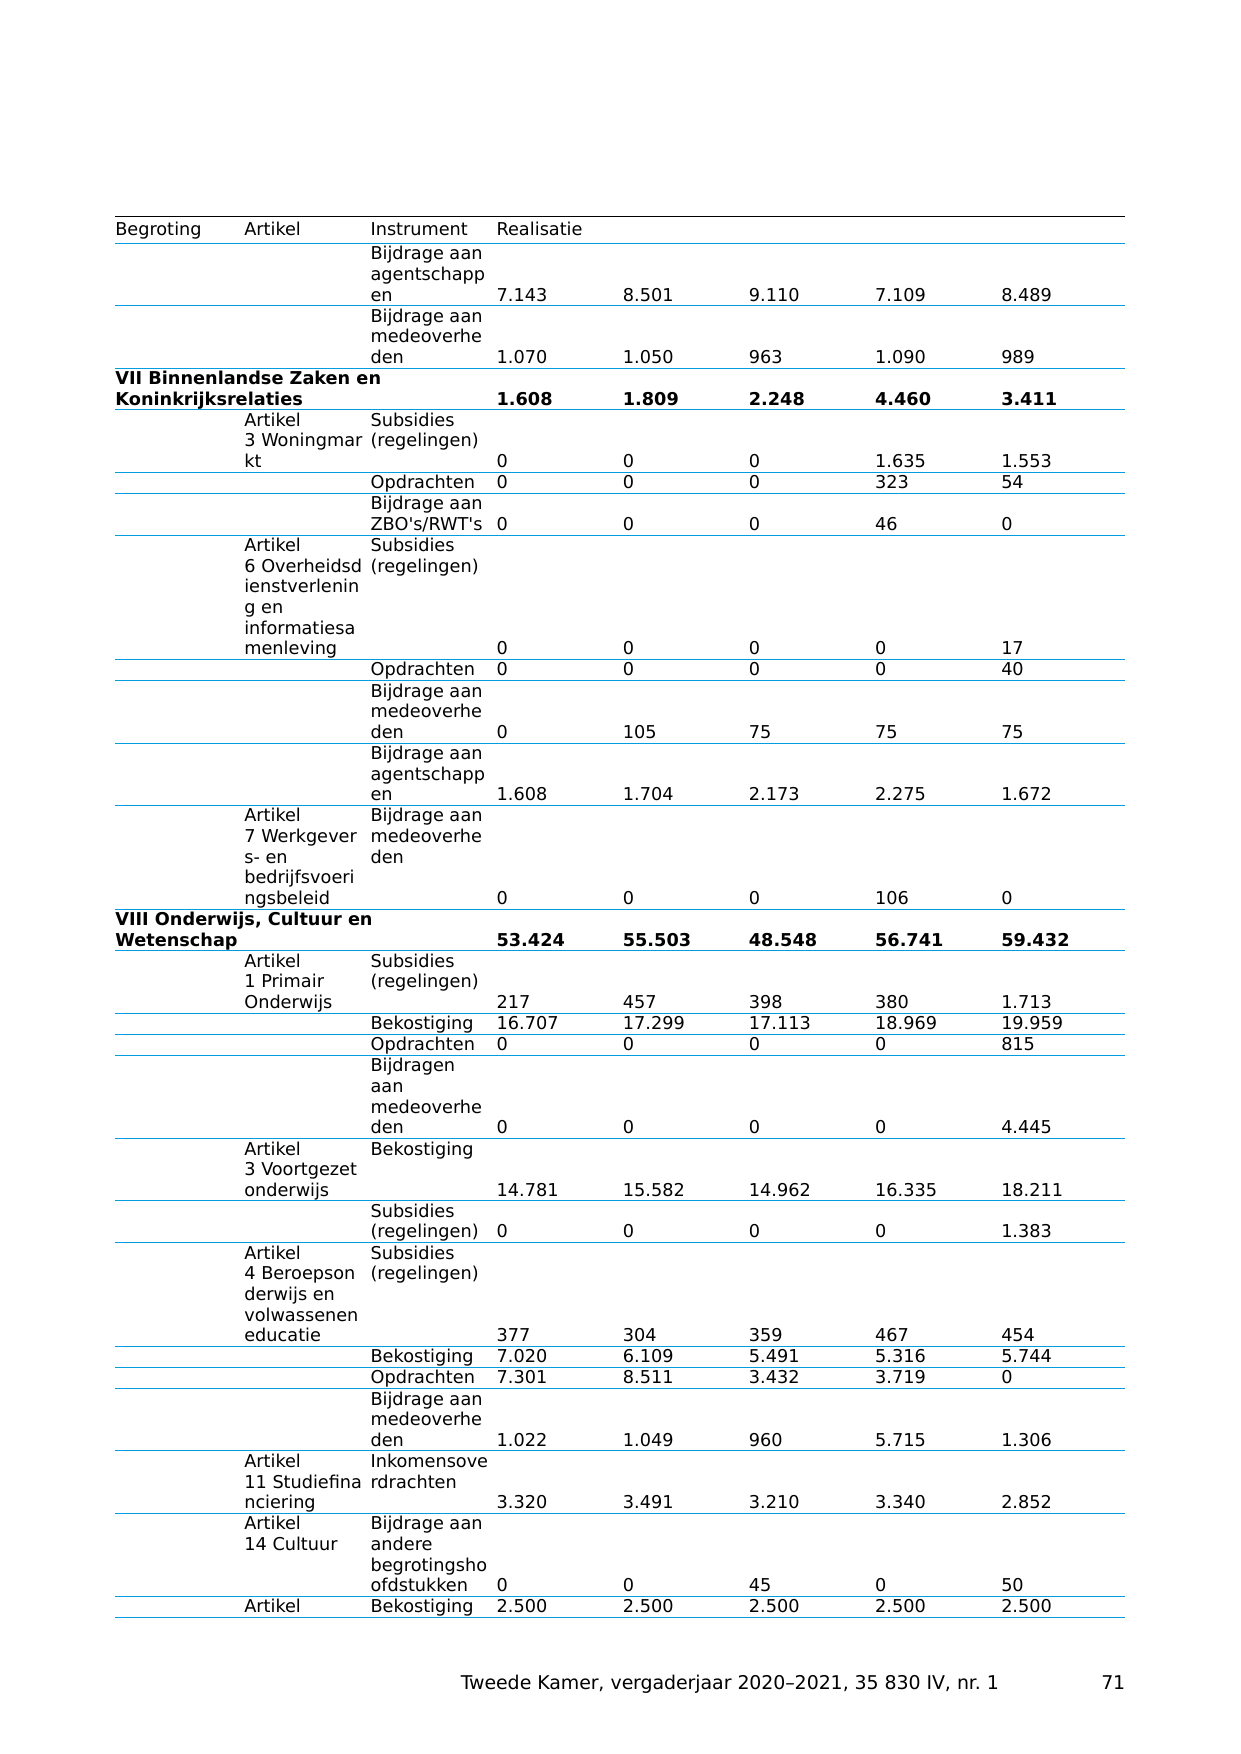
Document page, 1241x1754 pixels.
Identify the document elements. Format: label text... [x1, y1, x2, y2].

table_cell [115, 410, 241, 472]
table_cell 50 [998, 1514, 1125, 1596]
table_cell [115, 1347, 241, 1367]
table_cell Bijdrage aan andere begrotingshoofdstukken [368, 1514, 493, 1596]
table_cell Bijdragen aan medeoverheden [368, 1056, 493, 1138]
table_cell [241, 1035, 367, 1055]
table_cell VII Binnenlandse Zaken en Koninkrijksrelaties [115, 369, 493, 409]
table_cell 0 [620, 1514, 746, 1596]
table_cell 55.503 [620, 910, 746, 950]
table_cell Artikel 4 Beroepsonderwijs en volwasseneneducatie [241, 1243, 367, 1346]
table_cell [115, 681, 241, 742]
table_cell 8.489 [998, 244, 1125, 305]
table_cell Artikel 1 Primair Onderwijs [241, 951, 367, 1013]
table_cell 16.707 [494, 1014, 620, 1034]
table_cell [115, 1243, 241, 1346]
table_cell Bijdrage aan medeoverheden [368, 306, 493, 367]
table_cell Artikel 3 Voortgezet onderwijs [241, 1139, 367, 1200]
table_cell [241, 1056, 367, 1138]
table_cell 2.500 [494, 1597, 620, 1617]
table_cell [241, 1347, 367, 1367]
table_cell 16.335 [872, 1139, 998, 1200]
table_cell 46 [872, 494, 998, 534]
table_cell 0 [746, 1201, 872, 1242]
table_cell 2.500 [620, 1597, 746, 1617]
table_cell 1.809 [620, 369, 746, 409]
table_cell [241, 1389, 367, 1450]
table_cell 7.020 [494, 1347, 620, 1367]
table_cell [241, 1368, 367, 1388]
table_cell Bekostiging [368, 1597, 493, 1617]
table_cell 0 [746, 1035, 872, 1055]
table_cell Begroting [115, 217, 241, 243]
table_cell 0 [620, 1056, 746, 1138]
table_cell 0 [494, 494, 620, 534]
table_cell 2.173 [746, 744, 872, 805]
table_cell [115, 1389, 241, 1450]
table_cell 45 [746, 1514, 872, 1596]
table_cell Instrument [368, 217, 493, 243]
table_cell 0 [746, 494, 872, 534]
table_cell 0 [746, 473, 872, 493]
table_cell [115, 536, 241, 659]
table_cell 17.113 [746, 1014, 872, 1034]
table_cell [241, 1201, 367, 1242]
table_cell 3.491 [620, 1451, 746, 1513]
table_cell 75 [998, 681, 1125, 742]
table_cell Bijdrage aan medeoverheden [368, 681, 493, 742]
table_cell 2.500 [998, 1597, 1125, 1617]
table_cell [241, 681, 367, 742]
table_cell 0 [746, 1056, 872, 1138]
table_cell Artikel 11 Studiefinanciering [241, 1451, 367, 1513]
table_cell 1.022 [494, 1389, 620, 1450]
table_cell Opdrachten [368, 473, 493, 493]
table_cell 53.424 [494, 910, 620, 950]
table_cell [115, 951, 241, 1013]
table_cell Bekostiging [368, 1014, 493, 1034]
table_cell 0 [746, 806, 872, 908]
table_cell 3.340 [872, 1451, 998, 1513]
table_cell 40 [998, 660, 1125, 680]
table_cell 2.275 [872, 744, 998, 805]
table_cell 9.110 [746, 244, 872, 305]
table_cell [115, 473, 241, 493]
table_cell 0 [746, 660, 872, 680]
table_cell 304 [620, 1243, 746, 1346]
table_cell 815 [998, 1035, 1125, 1055]
table_cell 0 [872, 660, 998, 680]
table_cell 2.500 [746, 1597, 872, 1617]
table_cell 0 [494, 1035, 620, 1055]
table_cell 2.248 [746, 369, 872, 409]
table_cell 1.608 [494, 369, 620, 409]
table_cell 467 [872, 1243, 998, 1346]
table_cell [115, 1139, 241, 1200]
table_cell 48.548 [746, 910, 872, 950]
table_cell Opdrachten [368, 1368, 493, 1388]
table_cell 0 [998, 1368, 1125, 1388]
table_cell 8.511 [620, 1368, 746, 1388]
table_cell 359 [746, 1243, 872, 1346]
table_cell 377 [494, 1243, 620, 1346]
table_cell [115, 1597, 241, 1617]
table_cell 1.608 [494, 744, 620, 805]
table_cell 7.143 [494, 244, 620, 305]
table_cell Artikel 3 Woningmarkt [241, 410, 367, 472]
table_cell [115, 1514, 241, 1596]
table_cell 17.299 [620, 1014, 746, 1034]
table_cell 18.969 [872, 1014, 998, 1034]
table_cell [115, 806, 241, 908]
table_cell 75 [872, 681, 998, 742]
table_cell 3.719 [872, 1368, 998, 1388]
table_cell 7.301 [494, 1368, 620, 1388]
table_cell 15.582 [620, 1139, 746, 1200]
table_cell Subsidies (regelingen) [368, 536, 493, 659]
table_cell Realisatie [494, 217, 1125, 243]
table_cell [241, 660, 367, 680]
table_cell 323 [872, 473, 998, 493]
table_cell [115, 1056, 241, 1138]
table_cell Subsidies (regelingen) [368, 1201, 493, 1242]
table_cell 2.852 [998, 1451, 1125, 1513]
table_cell 18.211 [998, 1139, 1125, 1200]
table_cell 5.744 [998, 1347, 1125, 1367]
table_cell [115, 1035, 241, 1055]
table_cell 1.553 [998, 410, 1125, 472]
table_cell 1.704 [620, 744, 746, 805]
table_header Tabel 41 Overzicht Rijksuitgaven Caribisch Nederland [115, 191, 1125, 216]
table_cell [115, 744, 241, 805]
table_cell 3.411 [998, 369, 1125, 409]
table_cell 14.781 [494, 1139, 620, 1200]
table_cell Bekostiging [368, 1347, 493, 1367]
table_cell 4.460 [872, 369, 998, 409]
table_cell 5.715 [872, 1389, 998, 1450]
table_cell 454 [998, 1243, 1125, 1346]
table_cell 54 [998, 473, 1125, 493]
table_cell 0 [746, 536, 872, 659]
table_cell Bijdrage aan ZBO's/RWT's [368, 494, 493, 534]
table_cell Inkomensoverdrachten [368, 1451, 493, 1513]
table_cell 56.741 [872, 910, 998, 950]
table_cell 1.049 [620, 1389, 746, 1450]
table_cell [241, 1014, 367, 1034]
table_cell 1.050 [620, 306, 746, 367]
table_cell 0 [494, 410, 620, 472]
table_cell 0 [872, 1056, 998, 1138]
table_cell 7.109 [872, 244, 998, 305]
table_cell [241, 744, 367, 805]
table_cell Subsidies (regelingen) [368, 1243, 493, 1346]
table_cell 0 [494, 806, 620, 908]
table_cell Bijdrage aan agentschappen [368, 244, 493, 305]
table_cell 8.501 [620, 244, 746, 305]
table_cell 1.090 [872, 306, 998, 367]
table_cell Artikel 7 Werkgevers- en bedrijfsvoeringsbeleid [241, 806, 367, 908]
table_cell Artikel 14 Cultuur [241, 1514, 367, 1596]
table_cell [115, 1368, 241, 1388]
table_cell 963 [746, 306, 872, 367]
table_cell [115, 494, 241, 534]
table_cell 0 [620, 410, 746, 472]
table_cell 0 [494, 473, 620, 493]
table_cell 0 [620, 660, 746, 680]
table_cell [241, 244, 367, 305]
table_cell [241, 473, 367, 493]
table_cell 1.635 [872, 410, 998, 472]
table_cell [115, 1014, 241, 1034]
table_cell Subsidies (regelingen) [368, 951, 493, 1013]
table_cell Artikel [241, 217, 367, 243]
table_cell 2.500 [872, 1597, 998, 1617]
table_cell 17 [998, 536, 1125, 659]
table_cell 3.432 [746, 1368, 872, 1388]
table_cell 960 [746, 1389, 872, 1450]
table_cell 217 [494, 951, 620, 1013]
table_cell 380 [872, 951, 998, 1013]
table_cell 0 [620, 1035, 746, 1055]
table_cell 0 [620, 473, 746, 493]
table_cell 1.672 [998, 744, 1125, 805]
table_cell 457 [620, 951, 746, 1013]
table_cell 0 [494, 681, 620, 742]
table_cell Opdrachten [368, 660, 493, 680]
table_cell VIII Onderwijs, Cultuur en Wetenschap [115, 910, 493, 950]
table_cell 0 [872, 536, 998, 659]
table_cell 0 [494, 536, 620, 659]
table_cell 14.962 [746, 1139, 872, 1200]
table_cell 5.491 [746, 1347, 872, 1367]
table_cell 0 [620, 494, 746, 534]
table_cell 1.306 [998, 1389, 1125, 1450]
table_cell 3.320 [494, 1451, 620, 1513]
table_cell 5.316 [872, 1347, 998, 1367]
table_cell 0 [494, 1056, 620, 1138]
table_cell [115, 306, 241, 367]
table_cell 0 [872, 1201, 998, 1242]
table_cell 0 [620, 806, 746, 908]
table_cell [115, 1451, 241, 1513]
table_cell Bijdrage aan agentschappen [368, 744, 493, 805]
table_cell 0 [746, 410, 872, 472]
table_cell 1.070 [494, 306, 620, 367]
table_cell 105 [620, 681, 746, 742]
table_cell 0 [620, 536, 746, 659]
table_cell Artikel 6 Overheidsdienstverlening en informatiesamenleving [241, 536, 367, 659]
table_cell 0 [620, 1201, 746, 1242]
table_cell [115, 1201, 241, 1242]
table_cell Opdrachten [368, 1035, 493, 1055]
table_cell 106 [872, 806, 998, 908]
table_cell 19.959 [998, 1014, 1125, 1034]
table_cell 4.445 [998, 1056, 1125, 1138]
table_cell 0 [494, 1201, 620, 1242]
table_cell 1.383 [998, 1201, 1125, 1242]
table_cell 75 [746, 681, 872, 742]
table_cell 0 [494, 660, 620, 680]
table_cell Artikel [241, 1597, 367, 1617]
table_cell [241, 494, 367, 534]
table_cell 0 [872, 1514, 998, 1596]
table_cell Bekostiging [368, 1139, 493, 1200]
table_cell 989 [998, 306, 1125, 367]
table_cell 0 [872, 1035, 998, 1055]
table_cell Subsidies (regelingen) [368, 410, 493, 472]
table_cell 59.432 [998, 910, 1125, 950]
table_cell 6.109 [620, 1347, 746, 1367]
table_cell Bijdrage aan medeoverheden [368, 806, 493, 908]
table_cell [115, 660, 241, 680]
table_cell Bijdrage aan medeoverheden [368, 1389, 493, 1450]
table_cell 398 [746, 951, 872, 1013]
table_cell 1.713 [998, 951, 1125, 1013]
table_cell [241, 306, 367, 367]
table_cell 0 [494, 1514, 620, 1596]
table_cell 0 [998, 494, 1125, 534]
table_cell 3.210 [746, 1451, 872, 1513]
table_cell 0 [998, 806, 1125, 908]
table_cell [115, 244, 241, 305]
